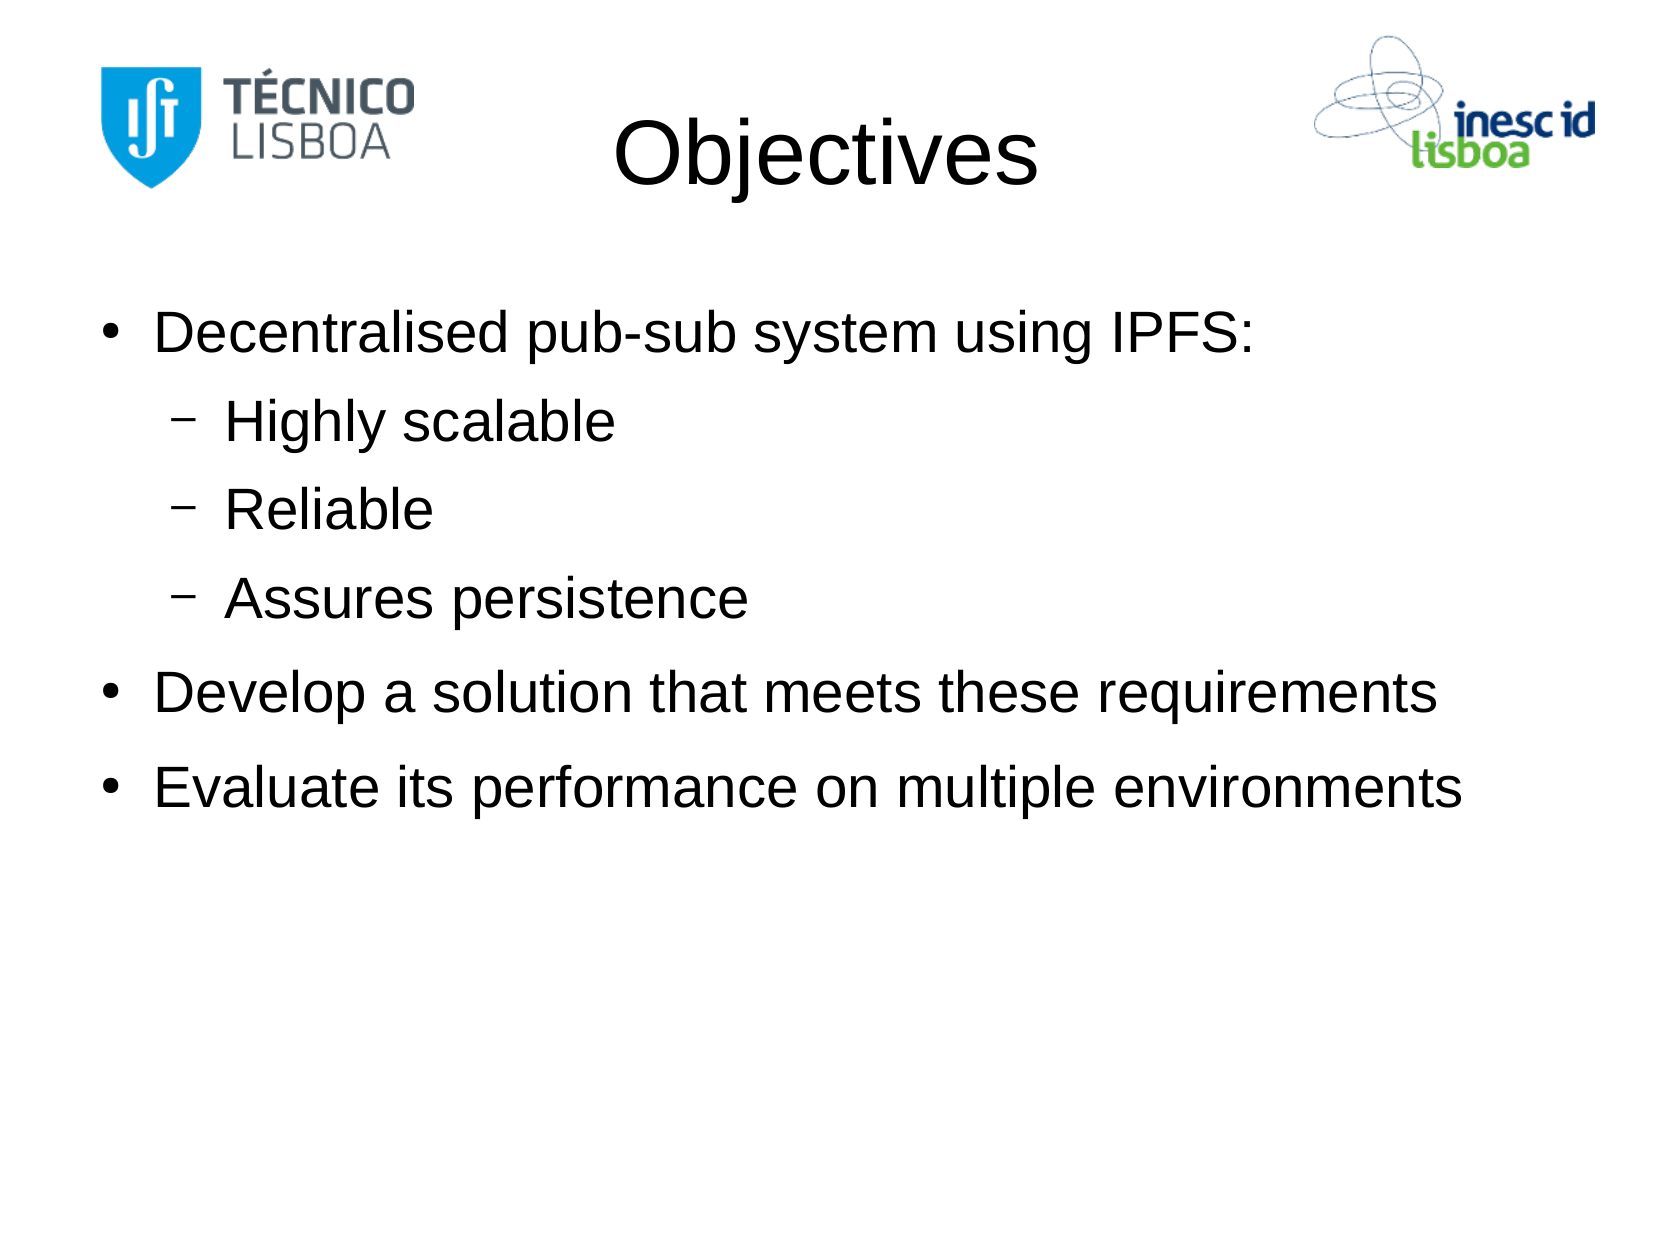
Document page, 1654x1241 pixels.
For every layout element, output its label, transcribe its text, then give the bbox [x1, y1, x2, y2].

title Objectives [82, 49, 1571, 257]
picture [1314, 35, 1595, 168]
list Decentralised pub-sub system using IPFS: Highly scalable Reliable Assures persistence Develop a solution that meets these requirements Evaluate its performance on multiple environments [82, 299, 1571, 1000]
